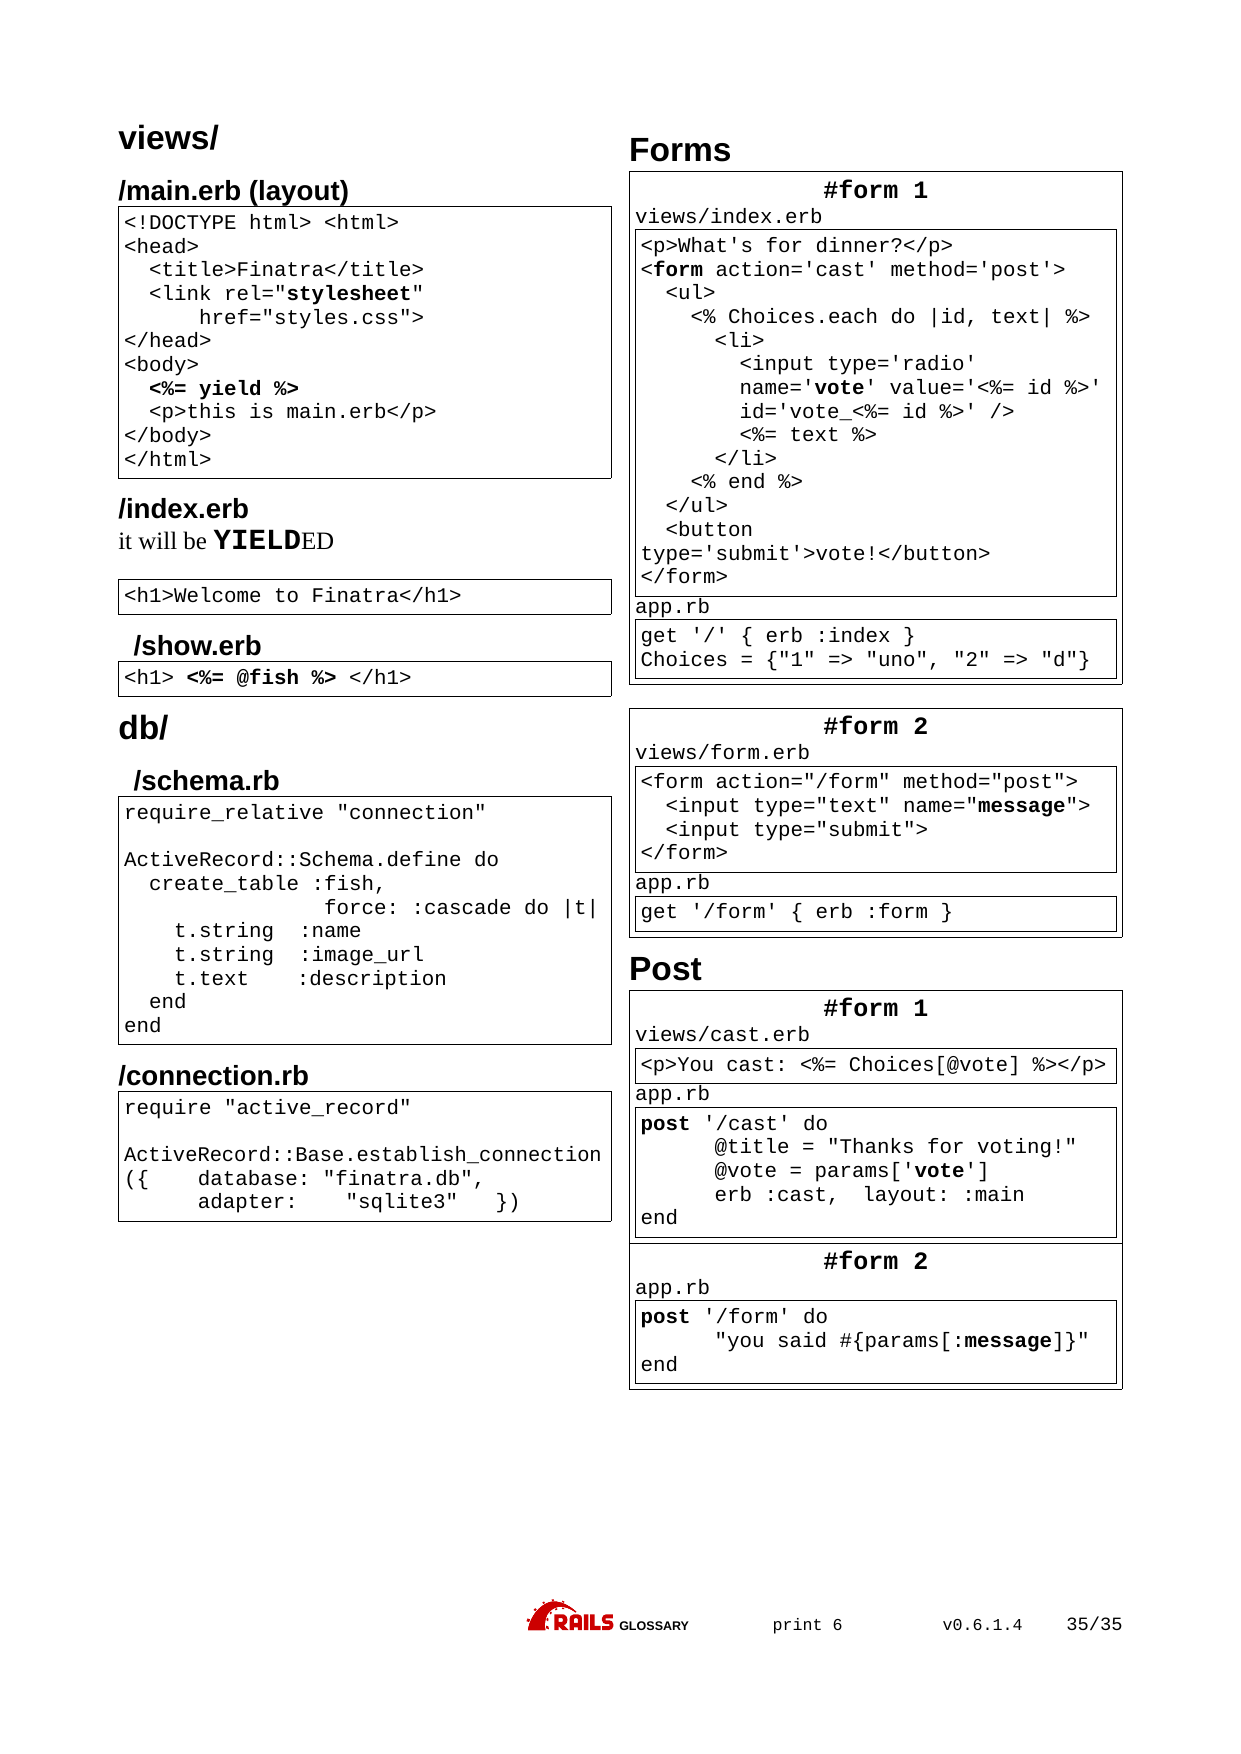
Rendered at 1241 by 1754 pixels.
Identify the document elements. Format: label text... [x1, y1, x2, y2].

table_header get '/' { erb :index } Choices = {"1" => "uno", "2" => "d"} [636, 620, 1116, 678]
subtitle Forms [629, 130, 1122, 168]
subtitle db/ [118, 708, 611, 747]
table_header #form 2 views/form.erb app.rb [630, 709, 1122, 937]
subtitle /connection.rb [118, 1059, 611, 1091]
table_header require "active_record" ActiveRecord::Base.establish_connection({ database: "finatra.db", adapter: "sqlite3" }) [119, 1092, 611, 1221]
table_header <h1>Welcome to Finatra</h1> [119, 580, 611, 614]
table_header post '/cast' do @title = "Thanks for voting!" @vote = params['vote'] erb :cast, layout: :main end [636, 1108, 1116, 1237]
subtitle /main.erb (layout) [118, 174, 611, 206]
subtitle /schema.rb [118, 764, 611, 796]
table_header require_relative "connection" ActiveRecord::Schema.define do create_table :fish, force: :cascade do |t| t.string :name t.string :image_url t.text :description end end [119, 797, 611, 1044]
subtitle Post [629, 948, 1122, 987]
text it will be YIELDED [118, 525, 611, 558]
table_header get '/form' { erb :form } [636, 897, 1116, 931]
subtitle /index.erb [118, 493, 611, 525]
table_header #form 1 views/cast.erb app.rb [630, 991, 1122, 1243]
table_header post '/form' do "you said #{params[:message]}" end [636, 1301, 1116, 1383]
table_header #form 1 views/index.erb app.rb [630, 172, 1122, 684]
table_header <form action="/form" method="post"> <input type="text" name="message"> <input type="submit"> </form> [636, 767, 1116, 872]
subtitle views/ [118, 118, 611, 157]
table_header <!DOCTYPE html> <html> <head> <title>Finatra</title> <link rel="stylesheet" href="styles.css"> </head> <body> <%= yield %> <p>this is main.erb</p> </body> </html> [119, 207, 611, 478]
table_header <h1> <%= @fish %> </h1> [119, 662, 611, 696]
table_header <p>What's for dinner?</p> <form action='cast' method='post'> <ul> <% Choices.each do |id, text| %> <li> <input type='radio' name='vote' value='<%= id %>' id='vote_<%= id %>' /> <%= text %> </li> <% end %> </ul> <button type='submit'>vote!</button> </form> [636, 230, 1116, 596]
table_header <p>You cast: <%= Choices[@vote] %></p> [636, 1049, 1116, 1083]
table_cell #form 2 app.rb [630, 1244, 1122, 1389]
subtitle /show.erb [118, 629, 611, 661]
